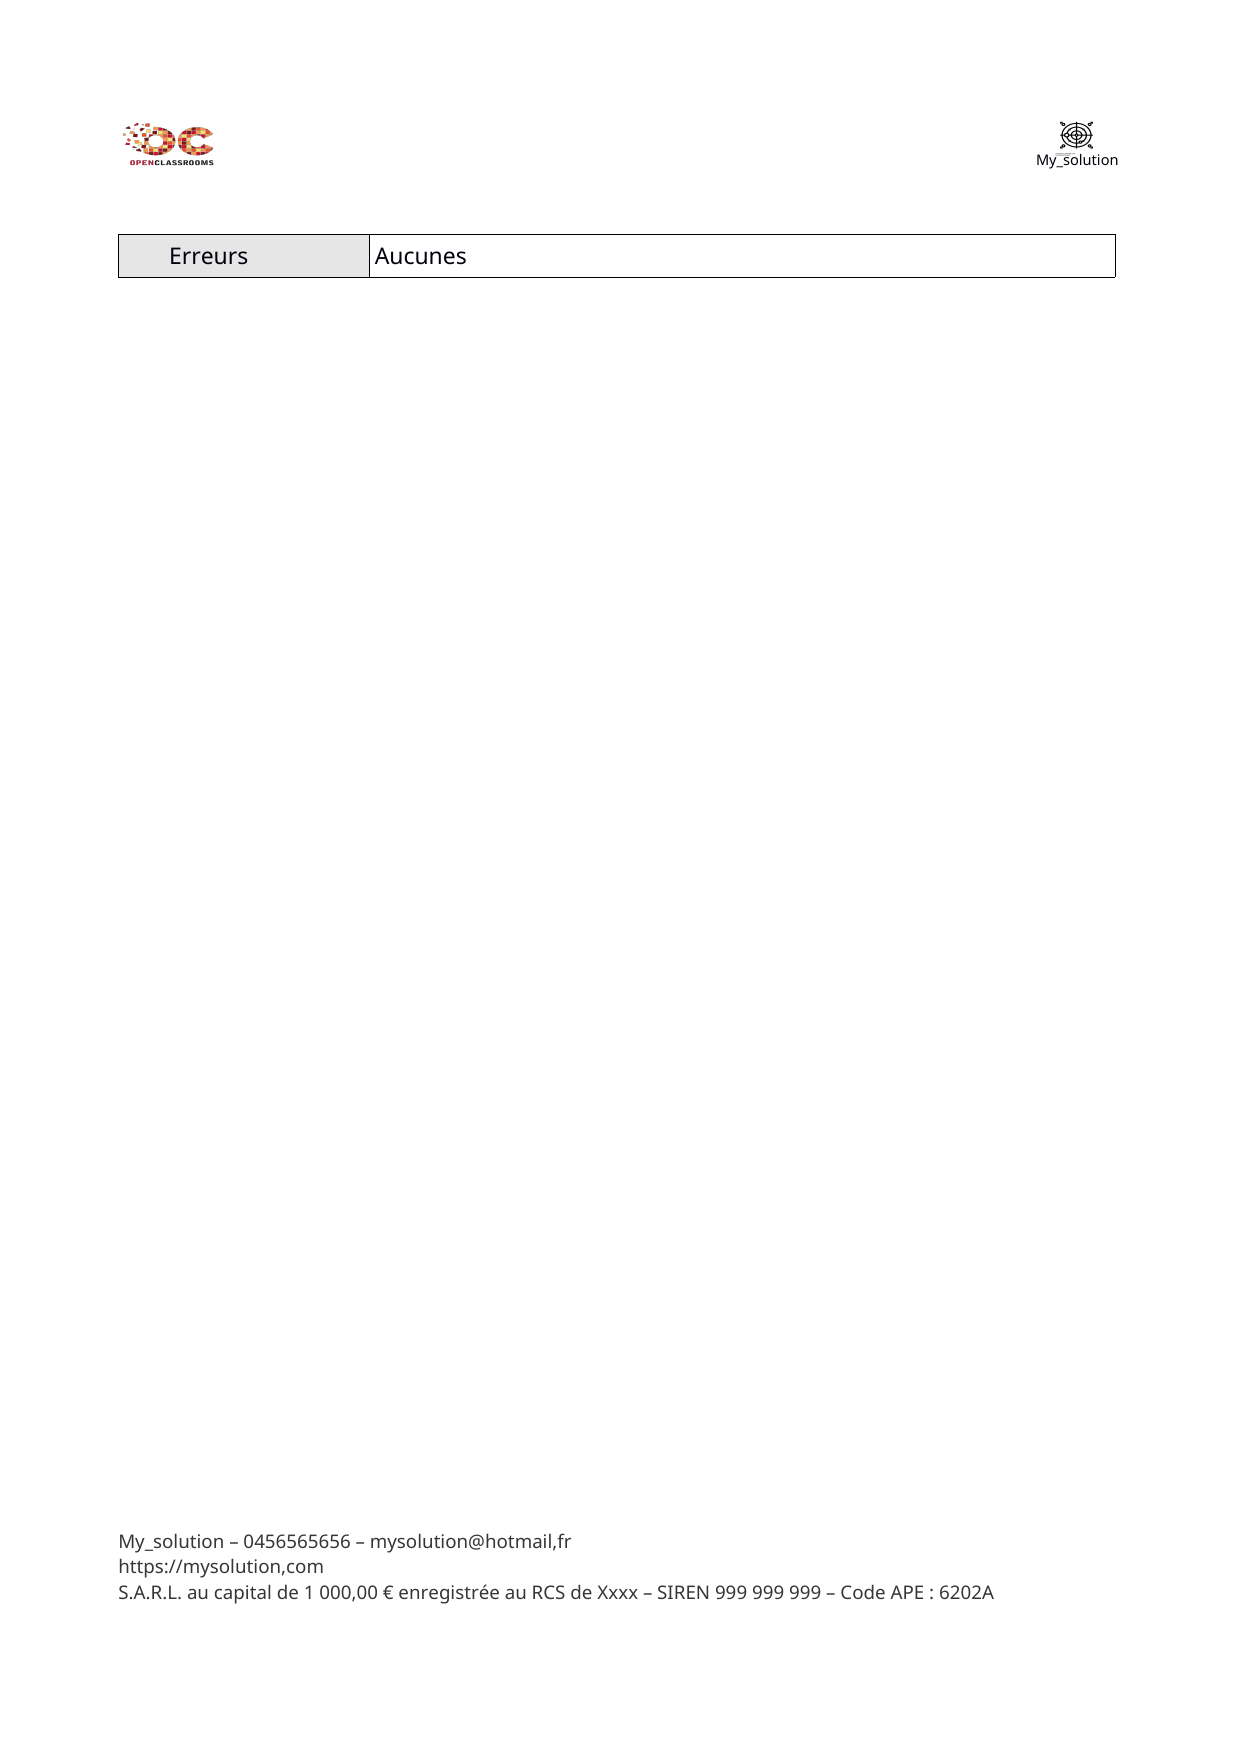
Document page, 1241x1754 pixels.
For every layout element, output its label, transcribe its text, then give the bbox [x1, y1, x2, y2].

picture [119, 118, 217, 170]
picture [1052, 118, 1101, 158]
table_cell Aucunes [370, 235, 1115, 277]
table_cell Erreurs [119, 235, 369, 277]
